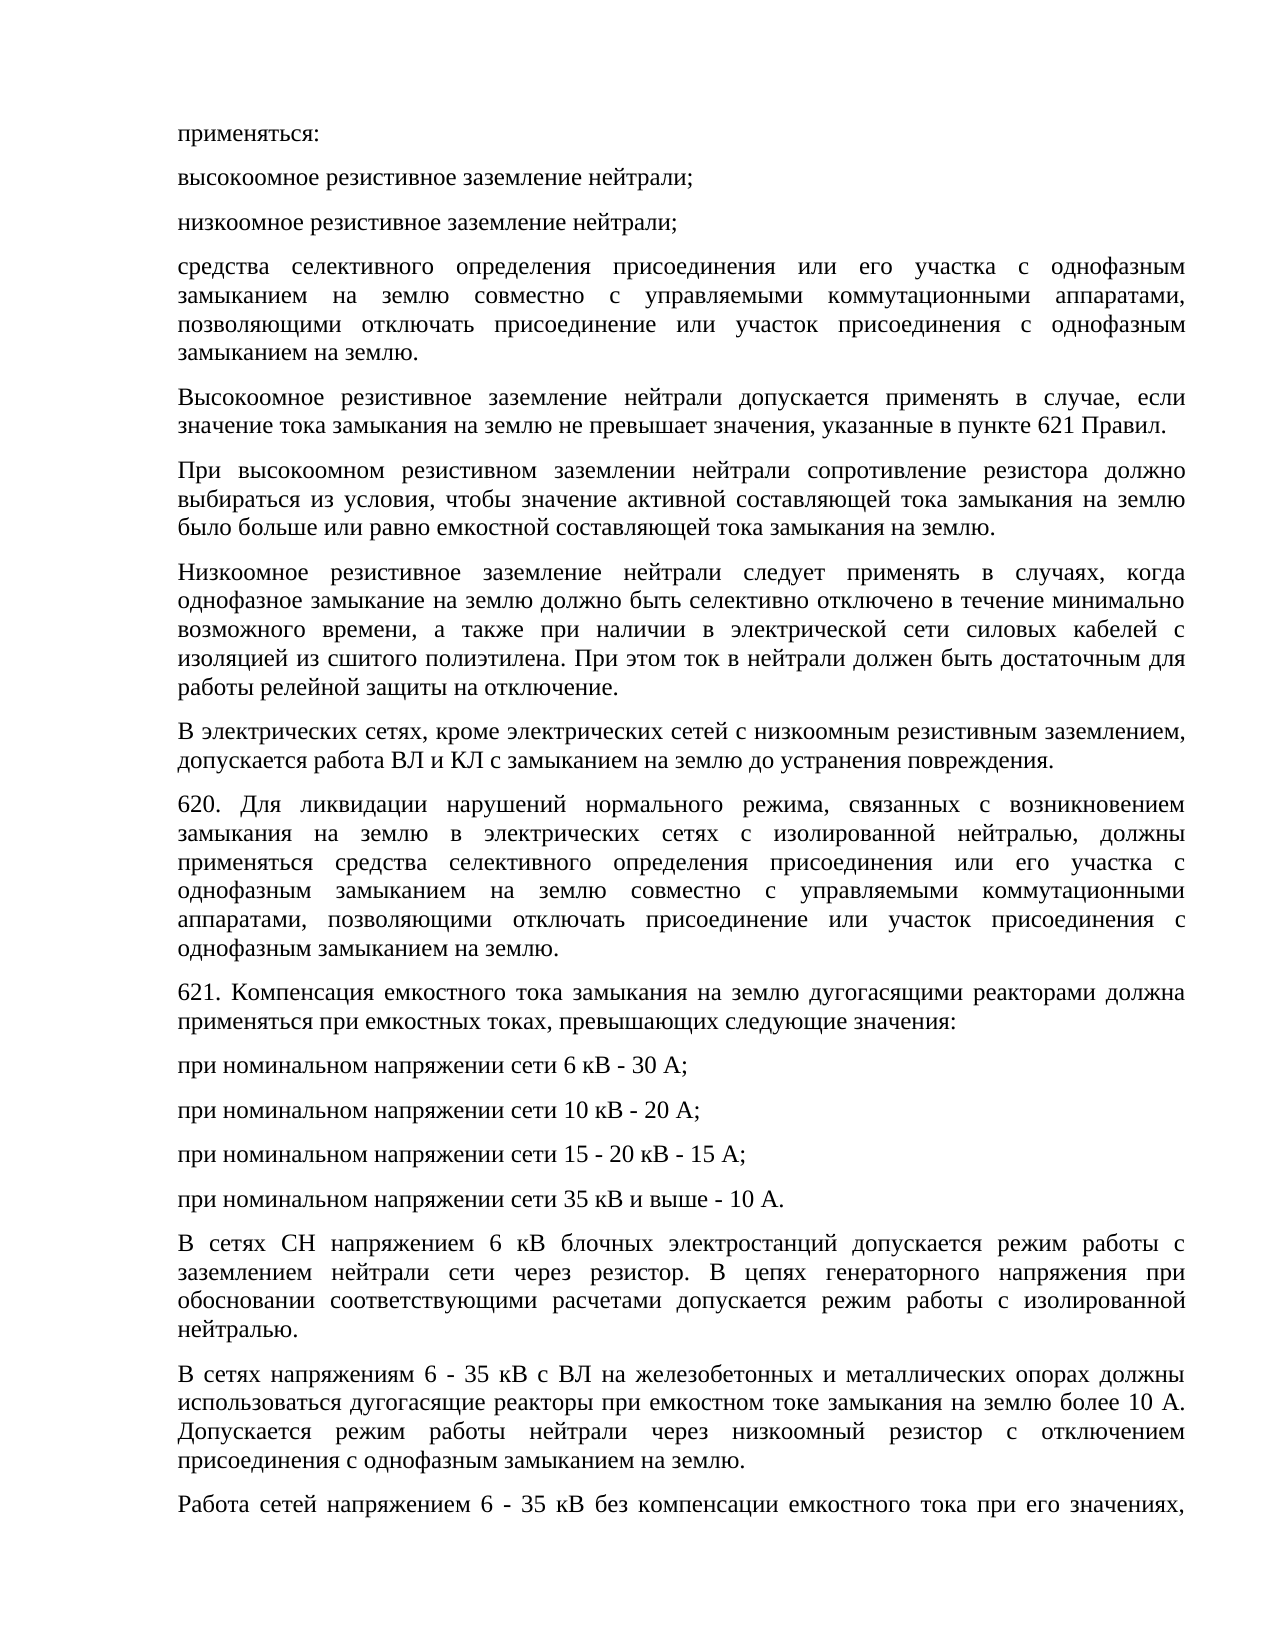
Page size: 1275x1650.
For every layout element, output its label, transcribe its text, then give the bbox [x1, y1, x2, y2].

text при номинальном напряжении сети 35 кВ и выше - 10 А. [177, 1184, 1186, 1212]
text высокоомное резистивное заземление нейтрали; [177, 162, 1186, 191]
text В сетях СН напряжением 6 кВ блочных электростанций допускается режим работы с заземлением нейтрали сети через резистор. В цепях генераторного напряжения при обосновании соответствующими расчетами допускается режим работы с изолированной нейтралью. [177, 1228, 1186, 1343]
text Высокоомное резистивное заземление нейтрали допускается применять в случае, если значение тока замыкания на землю не превышает значения, указанные в пункте 621 Правил. [177, 382, 1186, 439]
text Работа сетей напряжением 6 - 35 кВ без компенсации емкостного тока при его значениях, [177, 1489, 1186, 1518]
text В сетях напряжениям 6 - 35 кВ с ВЛ на железобетонных и металлических опорах должны использоваться дугогасящие реакторы при емкостном токе замыкания на землю более 10 А. Допускается режим работы нейтрали через низкоомный резистор с отключением присоединения с однофазным замыканием на землю. [177, 1359, 1186, 1474]
text При высокоомном резистивном заземлении нейтрали сопротивление резистора должно выбираться из условия, чтобы значение активной составляющей тока замыкания на землю было больше или равно емкостной составляющей тока замыкания на землю. [177, 455, 1186, 541]
text В электрических сетях, кроме электрических сетей с низкоомным резистивным заземлением, допускается работа ВЛ и КЛ с замыканием на землю до устранения повреждения. [177, 716, 1186, 774]
text применяться: [177, 118, 1186, 147]
text при номинальном напряжении сети 6 кВ - 30 А; [177, 1051, 1186, 1079]
text Низкоомное резистивное заземление нейтрали следует применять в случаях, когда однофазное замыкание на землю должно быть селективно отключено в течение минимально возможного времени, а также при наличии в электрической сети силовых кабелей с изоляцией из сшитого полиэтилена. При этом ток в нейтрали должен быть достаточным для работы релейной защиты на отключение. [177, 557, 1186, 701]
text при номинальном напряжении сети 10 кВ - 20 А; [177, 1095, 1186, 1124]
text 620. Для ликвидации нарушений нормального режима, связанных с возникновением замыкания на землю в электрических сетях с изолированной нейтралью, должны применяться средства селективного определения присоединения или его участка с однофазным замыканием на землю совместно с управляемыми коммутационными аппаратами, позволяющими отключать присоединение или участок присоединения с однофазным замыканием на землю. [177, 789, 1186, 962]
text 621. Компенсация емкостного тока замыкания на землю дугогасящими реакторами должна применяться при емкостных токах, превышающих следующие значения: [177, 977, 1186, 1035]
text низкоомное резистивное заземление нейтрали; [177, 207, 1186, 236]
text средства селективного определения присоединения или его участка с однофазным замыканием на землю совместно с управляемыми коммутационными аппаратами, позволяющими отключать присоединение или участок присоединения с однофазным замыканием на землю. [177, 251, 1186, 366]
text при номинальном напряжении сети 15 - 20 кВ - 15 А; [177, 1139, 1186, 1168]
